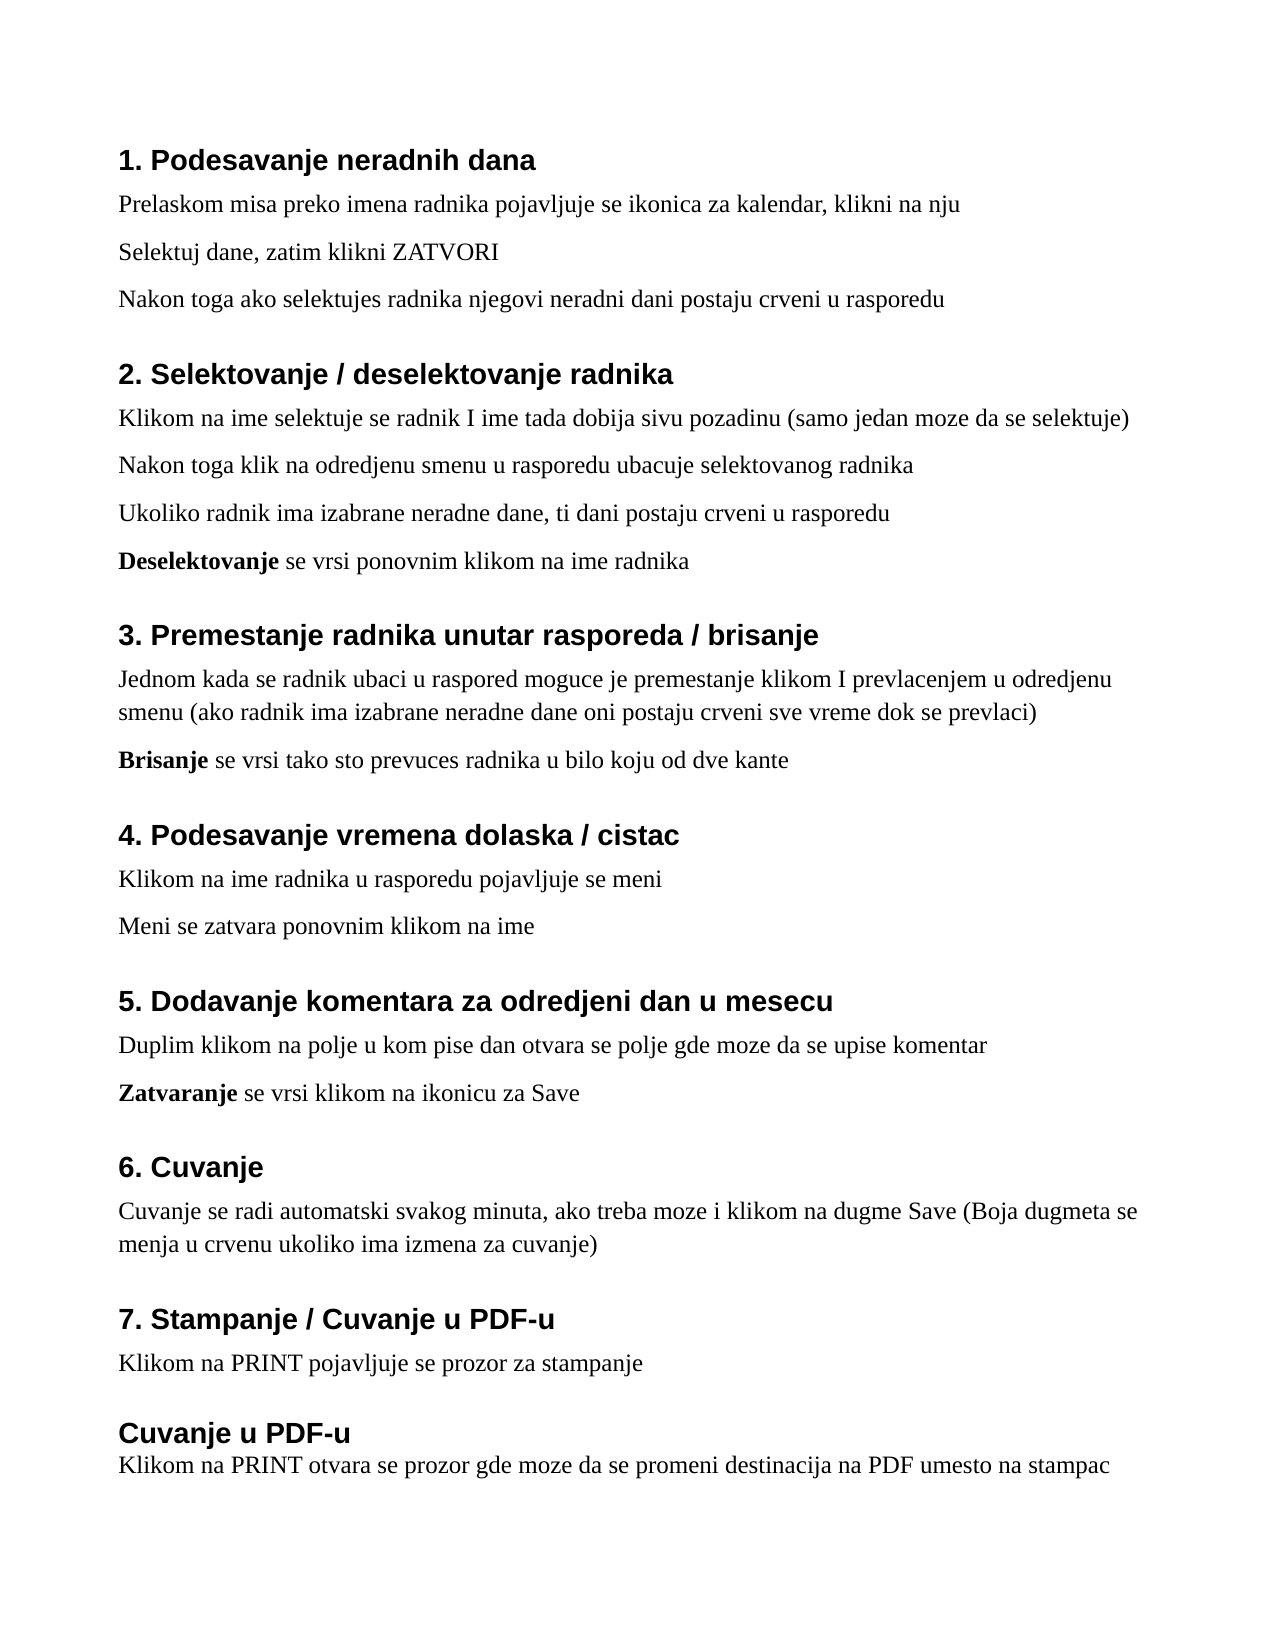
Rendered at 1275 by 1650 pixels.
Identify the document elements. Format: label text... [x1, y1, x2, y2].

text Jednom kada se radnik ubaci u raspored moguce je premestanje klikom I prevlacenjem u odredjenu smenu (ako radnik ima izabrane neradne dane oni postaju crveni sve vreme dok se prevlaci) [118, 664, 1157, 726]
subtitle Cuvanje u PDF-u [118, 1416, 1157, 1450]
text Cuvanje se radi automatski svakog minuta, ako treba moze i klikom na dugme Save (Boja dugmeta se menja u crvenu ukoliko ima izmena za cuvanje) [118, 1196, 1157, 1258]
subtitle 2. Selektovanje / deselektovanje radnika [118, 357, 1157, 391]
text Klikom na ime radnika u rasporedu pojavljuje se meni [118, 864, 1157, 892]
subtitle 4. Podesavanje vremena dolaska / cistac [118, 818, 1157, 851]
text Zatvaranje se vrsi klikom na ikonicu za Save [118, 1078, 1157, 1106]
text Brisanje se vrsi tako sto prevuces radnika u bilo koju od dve kante [118, 745, 1157, 774]
subtitle 1. Podesavanje neradnih dana [118, 143, 1157, 177]
text Duplim klikom na polje u kom pise dan otvara se polje gde moze da se upise komentar [118, 1030, 1157, 1059]
subtitle 6. Cuvanje [118, 1150, 1157, 1184]
text Meni se zatvara ponovnim klikom na ime [118, 911, 1157, 940]
text Deselektovanje se vrsi ponovnim klikom na ime radnika [118, 546, 1157, 574]
text Ukoliko radnik ima izabrane neradne dane, ti dani postaju crveni u rasporedu [118, 498, 1157, 527]
subtitle 7. Stampanje / Cuvanje u PDF-u [118, 1302, 1157, 1335]
text Prelaskom misa preko imena radnika pojavljuje se ikonica za kalendar, klikni na nju [118, 189, 1157, 218]
subtitle 3. Premestanje radnika unutar rasporeda / brisanje [118, 618, 1157, 652]
text Selektuj dane, zatim klikni ZATVORI [118, 237, 1157, 266]
text Klikom na ime selektuje se radnik I ime tada dobija sivu pozadinu (samo jedan moze da se selektuje) [118, 403, 1157, 432]
text Klikom na PRINT otvara se prozor gde moze da se promeni destinacija na PDF umesto na stampac [118, 1450, 1157, 1479]
text Nakon toga klik na odredjenu smenu u rasporedu ubacuje selektovanog radnika [118, 451, 1157, 479]
text Klikom na PRINT pojavljuje se prozor za stampanje [118, 1348, 1157, 1377]
subtitle 5. Dodavanje komentara za odredjeni dan u mesecu [118, 984, 1157, 1017]
text Nakon toga ako selektujes radnika njegovi neradni dani postaju crveni u rasporedu [118, 284, 1157, 313]
